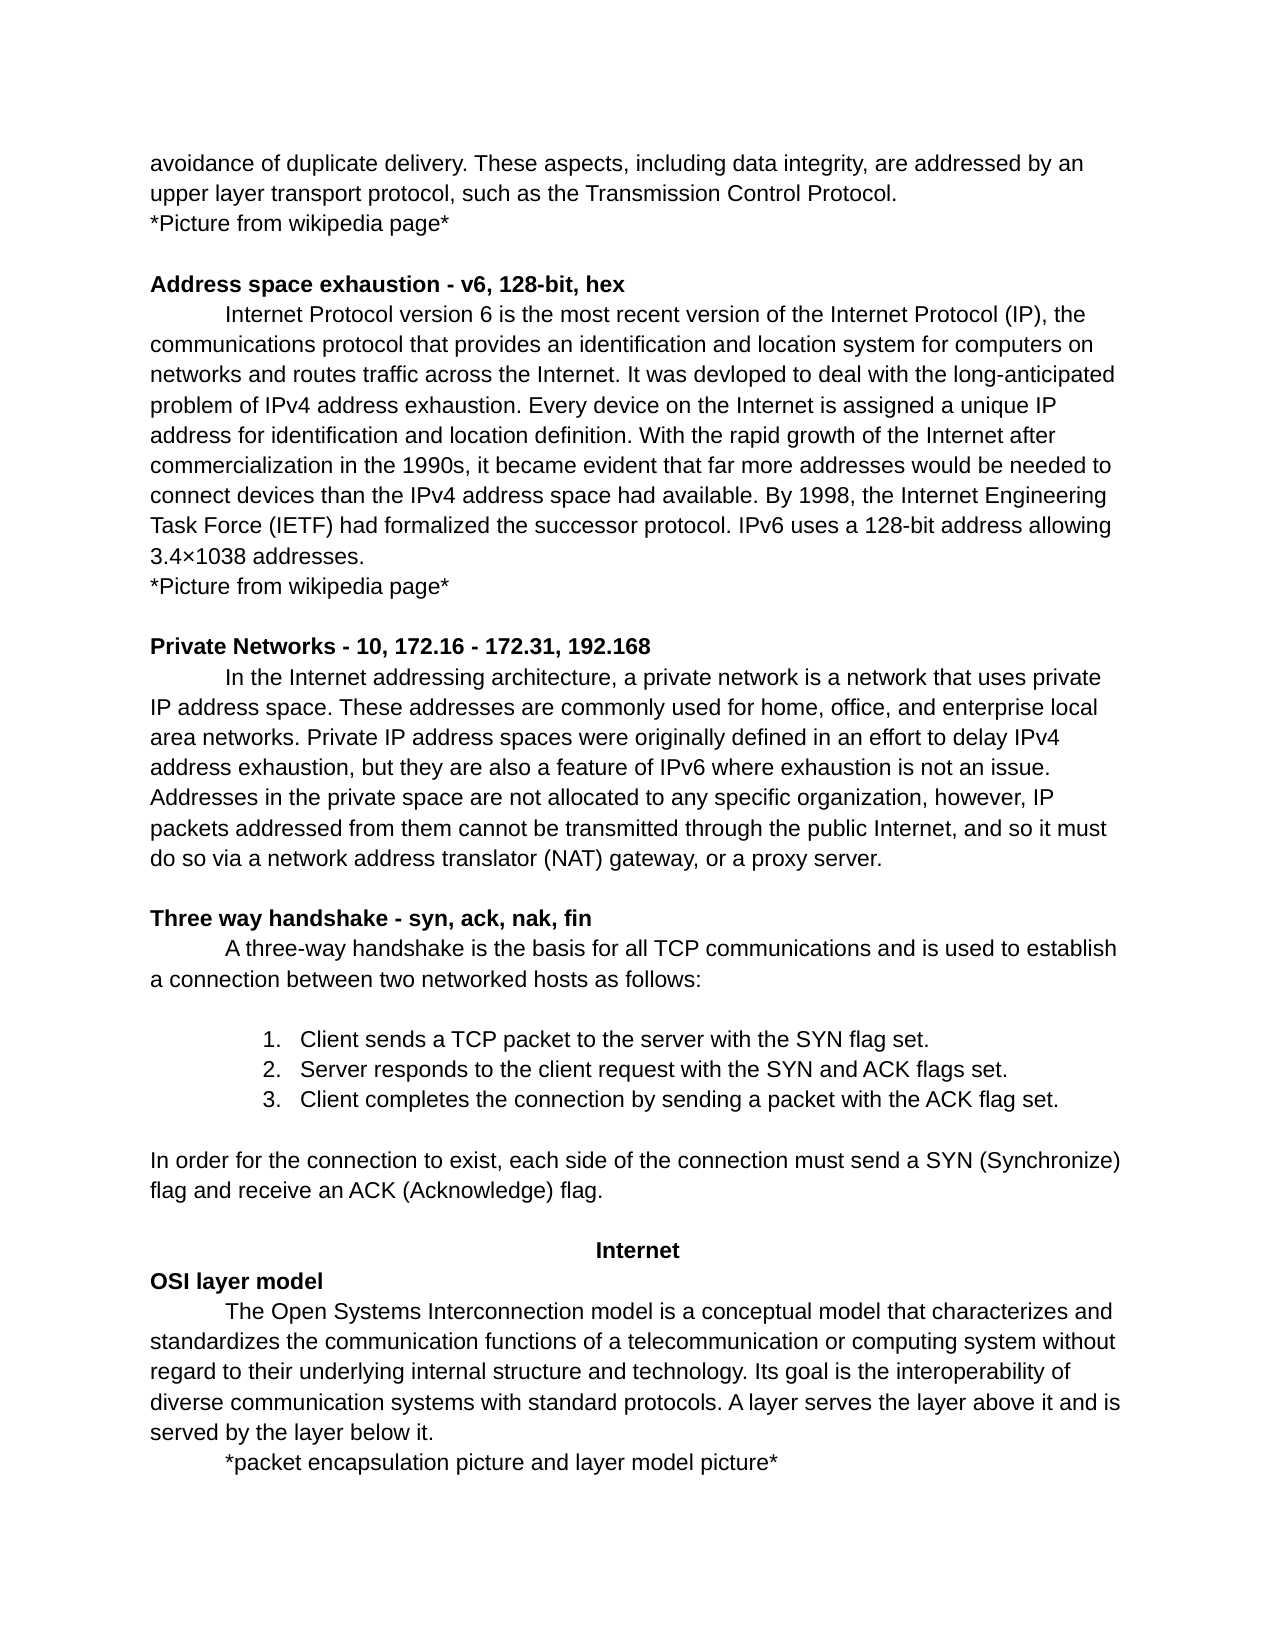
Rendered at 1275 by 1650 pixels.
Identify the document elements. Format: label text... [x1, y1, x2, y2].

text Private Networks - 10, 172.16 - 172.31, 192.168 [150, 633, 1125, 660]
text avoidance of duplicate delivery. These aspects, including data integrity, are addressed by an upper layer transport protocol, such as the Transmission Control Protocol. [150, 150, 1125, 207]
text Three way handshake - syn, ack, nak, fin [150, 905, 1125, 932]
text *Picture from wikipedia page* [150, 210, 1125, 237]
text Internet Protocol version 6 is the most recent version of the Internet Protocol (IP), the communications protocol that provides an identification and location system for computers on networks and routes traffic across the Internet. It was devloped to deal with the long-anticipated problem of IPv4 address exhaustion. Every device on the Internet is assigned a unique IP address for identification and location definition. With the rapid growth of the Internet after commercialization in the 1990s, it became evident that far more addresses would be needed to connect devices than the IPv4 address space had available. By 1998, the Internet Engineering Task Force (IETF) had formalized the successor protocol. IPv6 uses a 128-bit address allowing 3.4×1038 addresses. [150, 301, 1125, 569]
text In the Internet addressing architecture, a private network is a network that uses private IP address space. These addresses are commonly used for home, office, and enterprise local area networks. Private IP address spaces were originally defined in an effort to delay IPv4 address exhaustion, but they are also a feature of IPv6 where exhaustion is not an issue. Addresses in the private space are not allocated to any specific organization, however, IP packets addressed from them cannot be transmitted through the public Internet, and so it must do so via a network address translator (NAT) gateway, or a proxy server. [150, 663, 1125, 871]
list Client sends a TCP packet to the server with the SYN flag set. [262, 1026, 1125, 1052]
text Internet [150, 1237, 1125, 1264]
text Address space exhaustion - v6, 128-bit, hex [150, 271, 1125, 297]
text *Picture from wikipedia page* [150, 573, 1125, 599]
list Server responds to the client request with the SYN and ACK flags set. [262, 1056, 1125, 1083]
text The Open Systems Interconnection model is a conceptual model that characterizes and standardizes the communication functions of a telecommunication or computing system without regard to their underlying internal structure and technology. Its goal is the interoperability of diverse communication systems with standard protocols. A layer serves the layer above it and is served by the layer below it. [150, 1298, 1125, 1445]
list Client completes the connection by sending a packet with the ACK flag set. [262, 1086, 1125, 1113]
text *packet encapsulation picture and layer model picture* [150, 1449, 1125, 1475]
text OSI layer model [150, 1268, 1125, 1294]
text A three-way handshake is the basis for all TCP communications and is used to establish a connection between two networked hosts as follows: [150, 935, 1125, 992]
text In order for the connection to exist, each side of the connection must send a SYN (Synchronize) flag and receive an ACK (Acknowledge) flag. [150, 1147, 1125, 1203]
